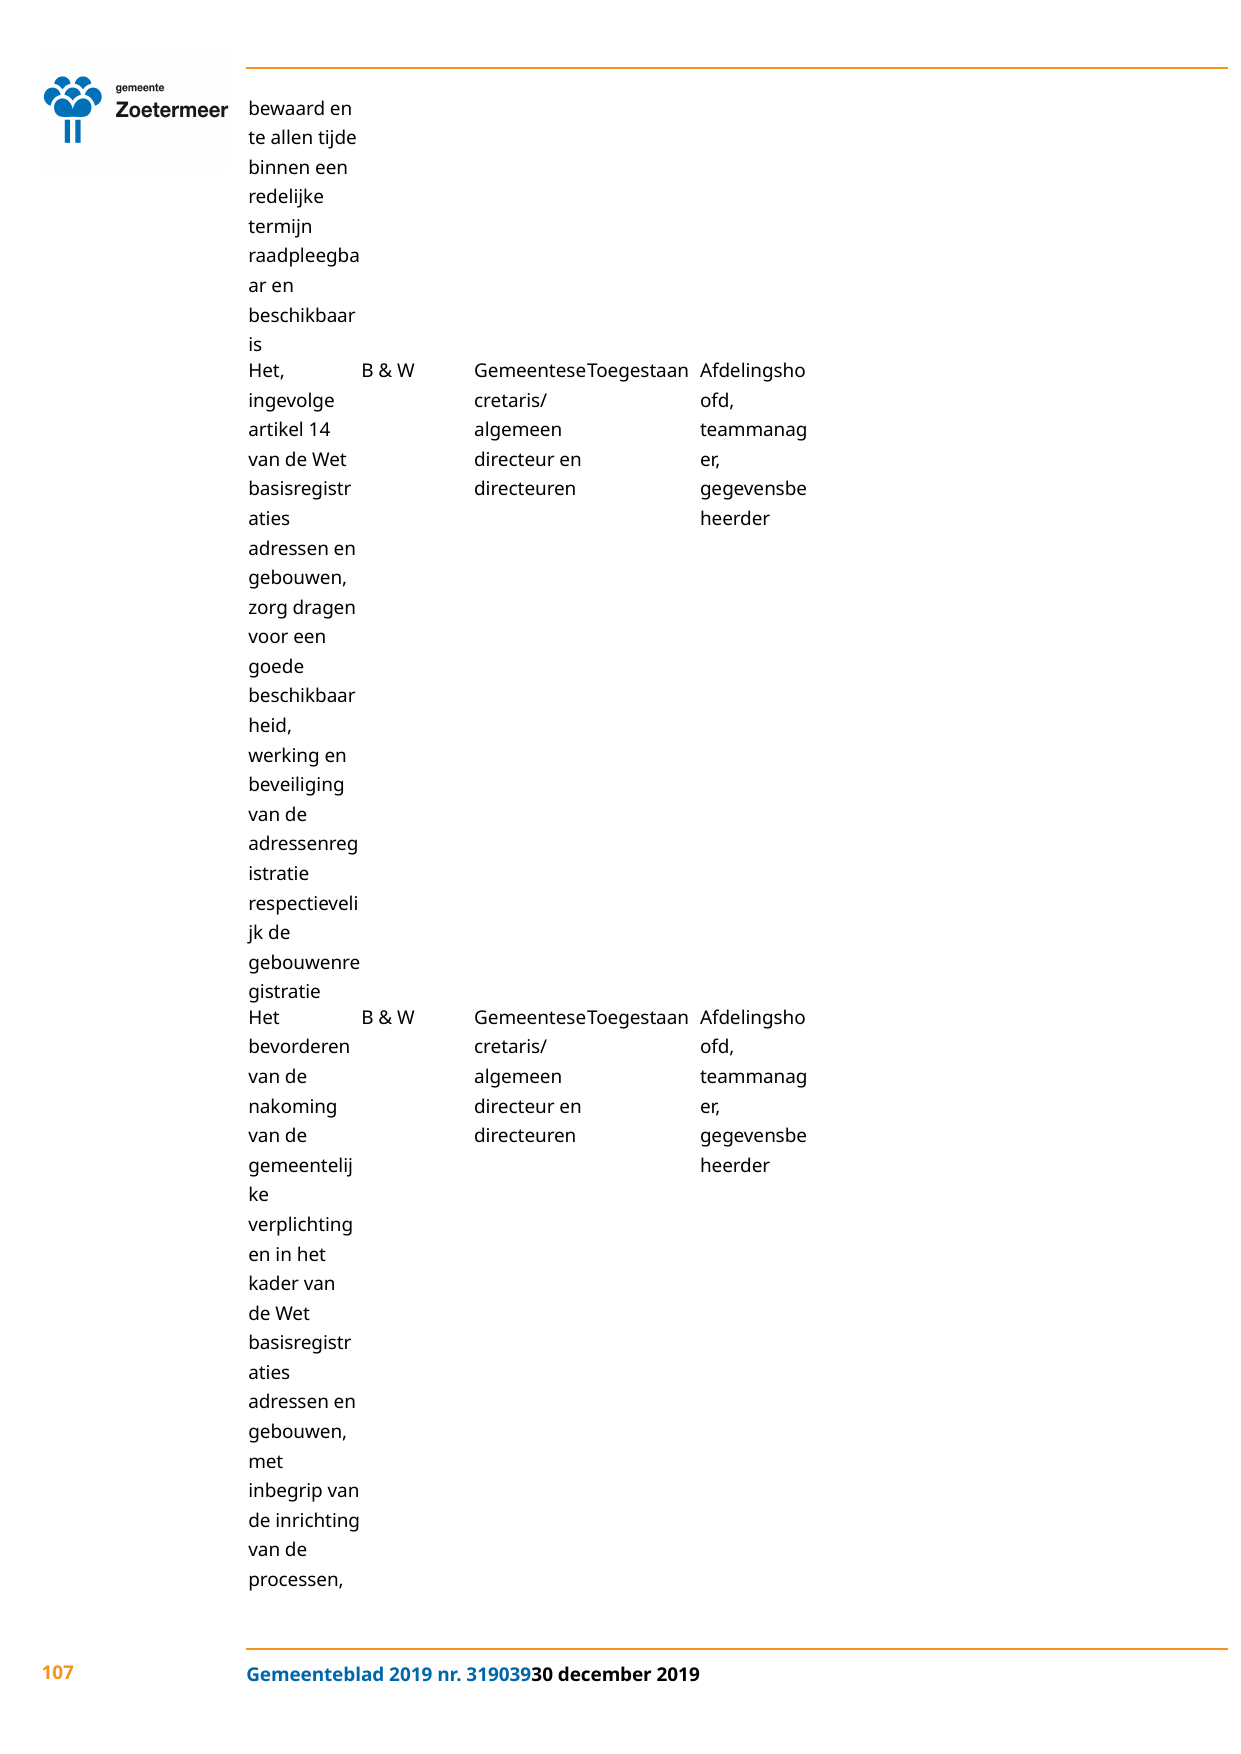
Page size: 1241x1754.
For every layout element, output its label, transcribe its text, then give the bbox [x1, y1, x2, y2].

table_cell Toegestaan [587, 1004, 700, 1592]
table_cell Het bevorderen van de nakoming van de gemeentelijke verplichtingen in het kader van de Wet basisregistraties adressen en gebouwen, met inbegrip van de inrichting van de processen, [248, 1004, 361, 1592]
table_cell bewaard en te allen tijde binnen een redelijke termijn raadpleegbaar en beschikbaar is [248, 95, 361, 357]
table_cell [474, 95, 587, 357]
table_cell Afdelingshoofd, teammanager, gegevensbeheerder [700, 1004, 813, 1592]
table_cell B & W [361, 1004, 474, 1592]
table_cell [587, 95, 700, 357]
table_cell Toegestaan [587, 357, 700, 1004]
table_cell Gemeentesecretaris/ algemeen directeur en directeuren [474, 1004, 587, 1592]
table_cell [700, 95, 813, 357]
table_cell Het, ingevolge artikel 14 van de Wet basisregistraties adressen en gebouwen, zorg dragen voor een goede beschikbaarheid, werking en beveiliging van de adressenregistratie respectievelijk de gebouwenregistratie [248, 357, 361, 1004]
picture [41, 47, 231, 172]
table_cell Gemeentesecretaris/ algemeen directeur en directeuren [474, 357, 587, 1004]
table_cell B & W [361, 357, 474, 1004]
table_cell Afdelingshoofd, teammanager, gegevensbeheerder [700, 357, 813, 1004]
table_cell [361, 95, 474, 357]
